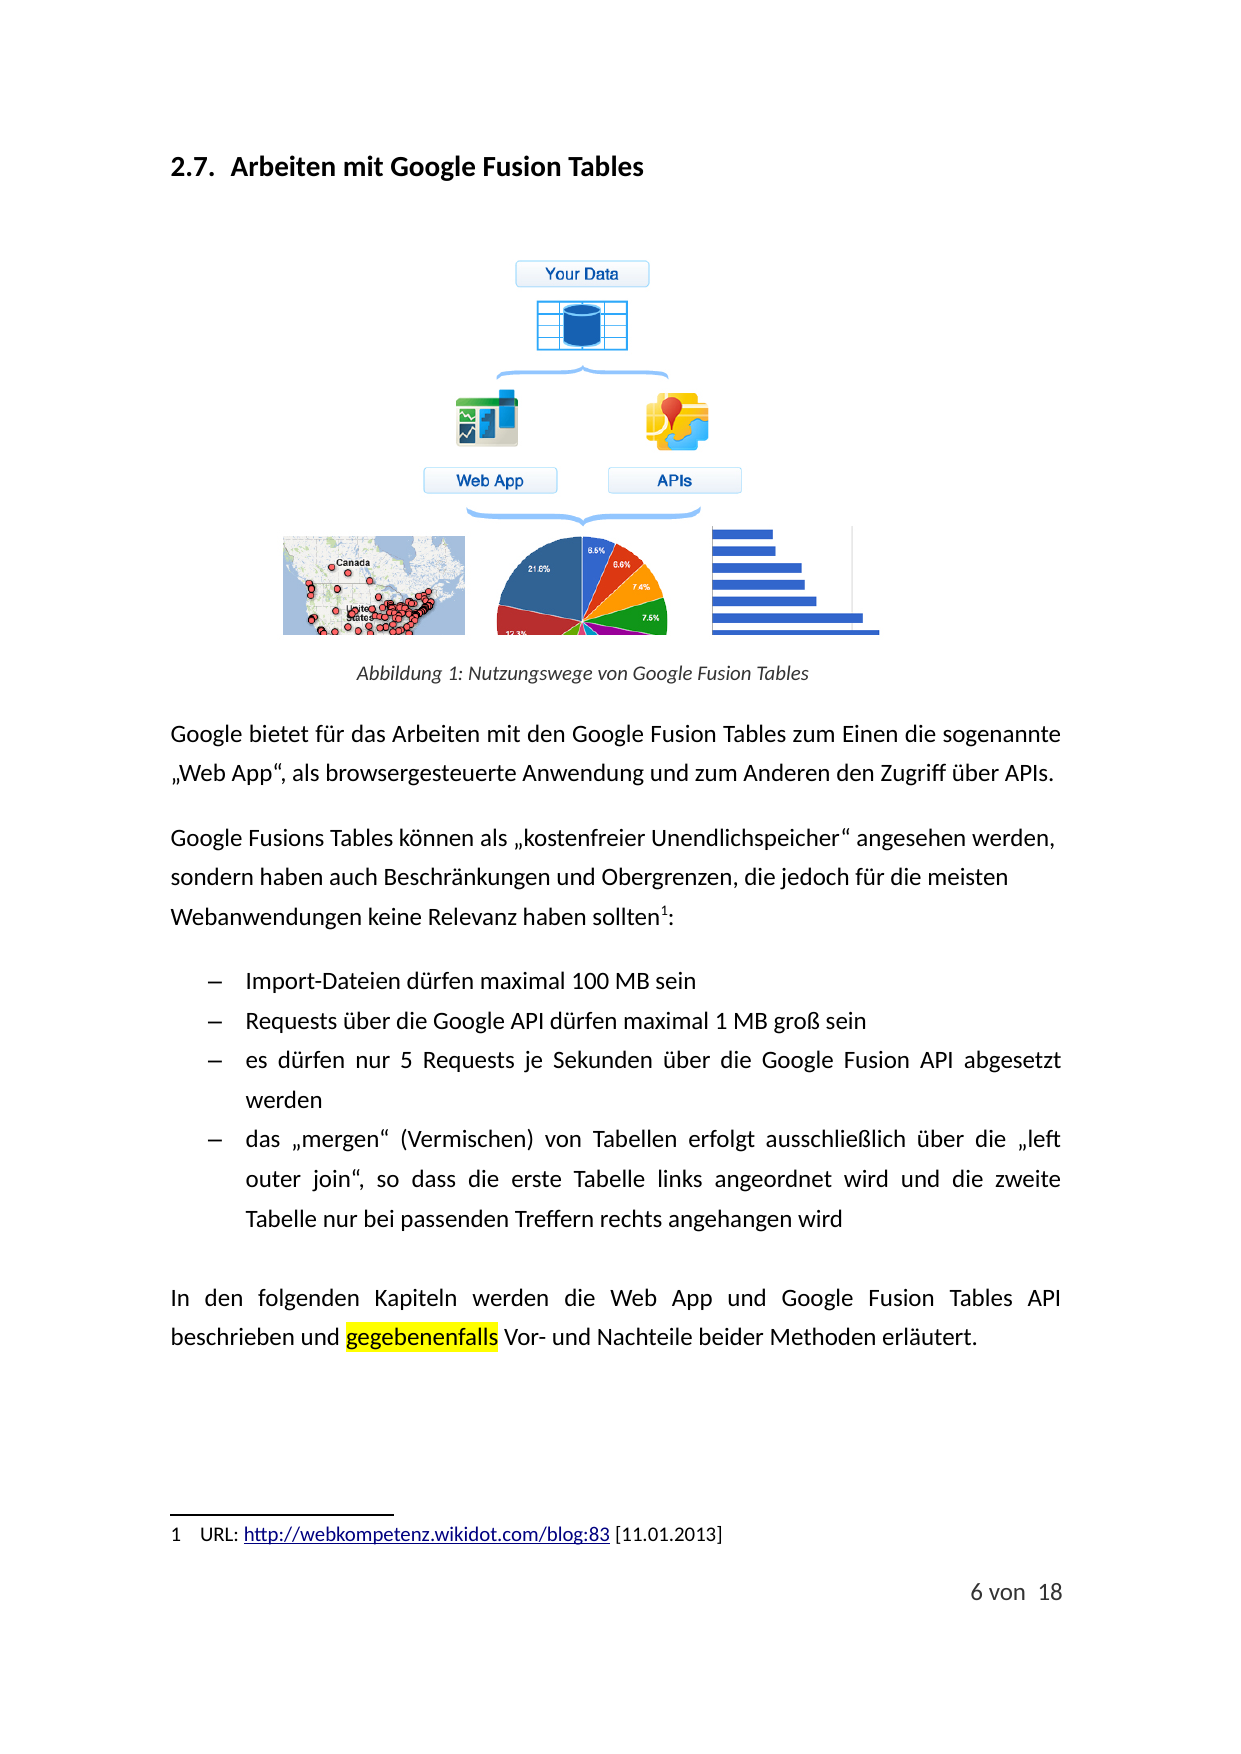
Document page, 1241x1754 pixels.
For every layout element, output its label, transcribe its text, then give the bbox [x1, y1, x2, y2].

list Requests über die Google API dürfen maximal 1 MB groß sein [208, 1005, 1062, 1035]
subtitle Arbeiten mit Google Fusion Tables [170, 148, 1062, 183]
text Google Fusions Tables können als „kostenfreier Unendlichspeicher“ angesehen werden, sondern haben auch Beschränkungen und Obergrenzen, die jedoch für die meisten Webanwendungen keine Relevanz haben sollten: [170, 822, 1062, 931]
list es dürfen nur 5 Requests je Sekunden über die Google Fusion API abgesetzt werden [208, 1044, 1062, 1114]
text URL: http://webkompetenz.wikidot.com/blog:83 [11.01.2013] [170, 1521, 1062, 1546]
list das „mergen“ (Vermischen) von Tabellen erfolgt ausschließlich über die „left outer join“, so dass die erste Tabelle links angeordnet wird und die zweite Tabelle nur bei passenden Treffern rechts angehangen wird [208, 1124, 1062, 1233]
list Import-Dateien dürfen maximal 100 MB sein [208, 965, 1062, 996]
text Abbildung 1: Nutzungswege von Google Fusion Tables [264, 652, 904, 685]
text Google bietet für das Arbeiten mit den Google Fusion Tables zum Einen die sogenannte „Web App“, als browsergesteuerte Anwendung und zum Anderen den Zugriff über APIs. [170, 216, 1062, 788]
picture [264, 234, 904, 652]
text In den folgenden Kapiteln werden die Web App und Google Fusion Tables API beschrieben und gegebenenfalls Vor- und Nachteile beider Methoden erläutert. [170, 1282, 1062, 1352]
